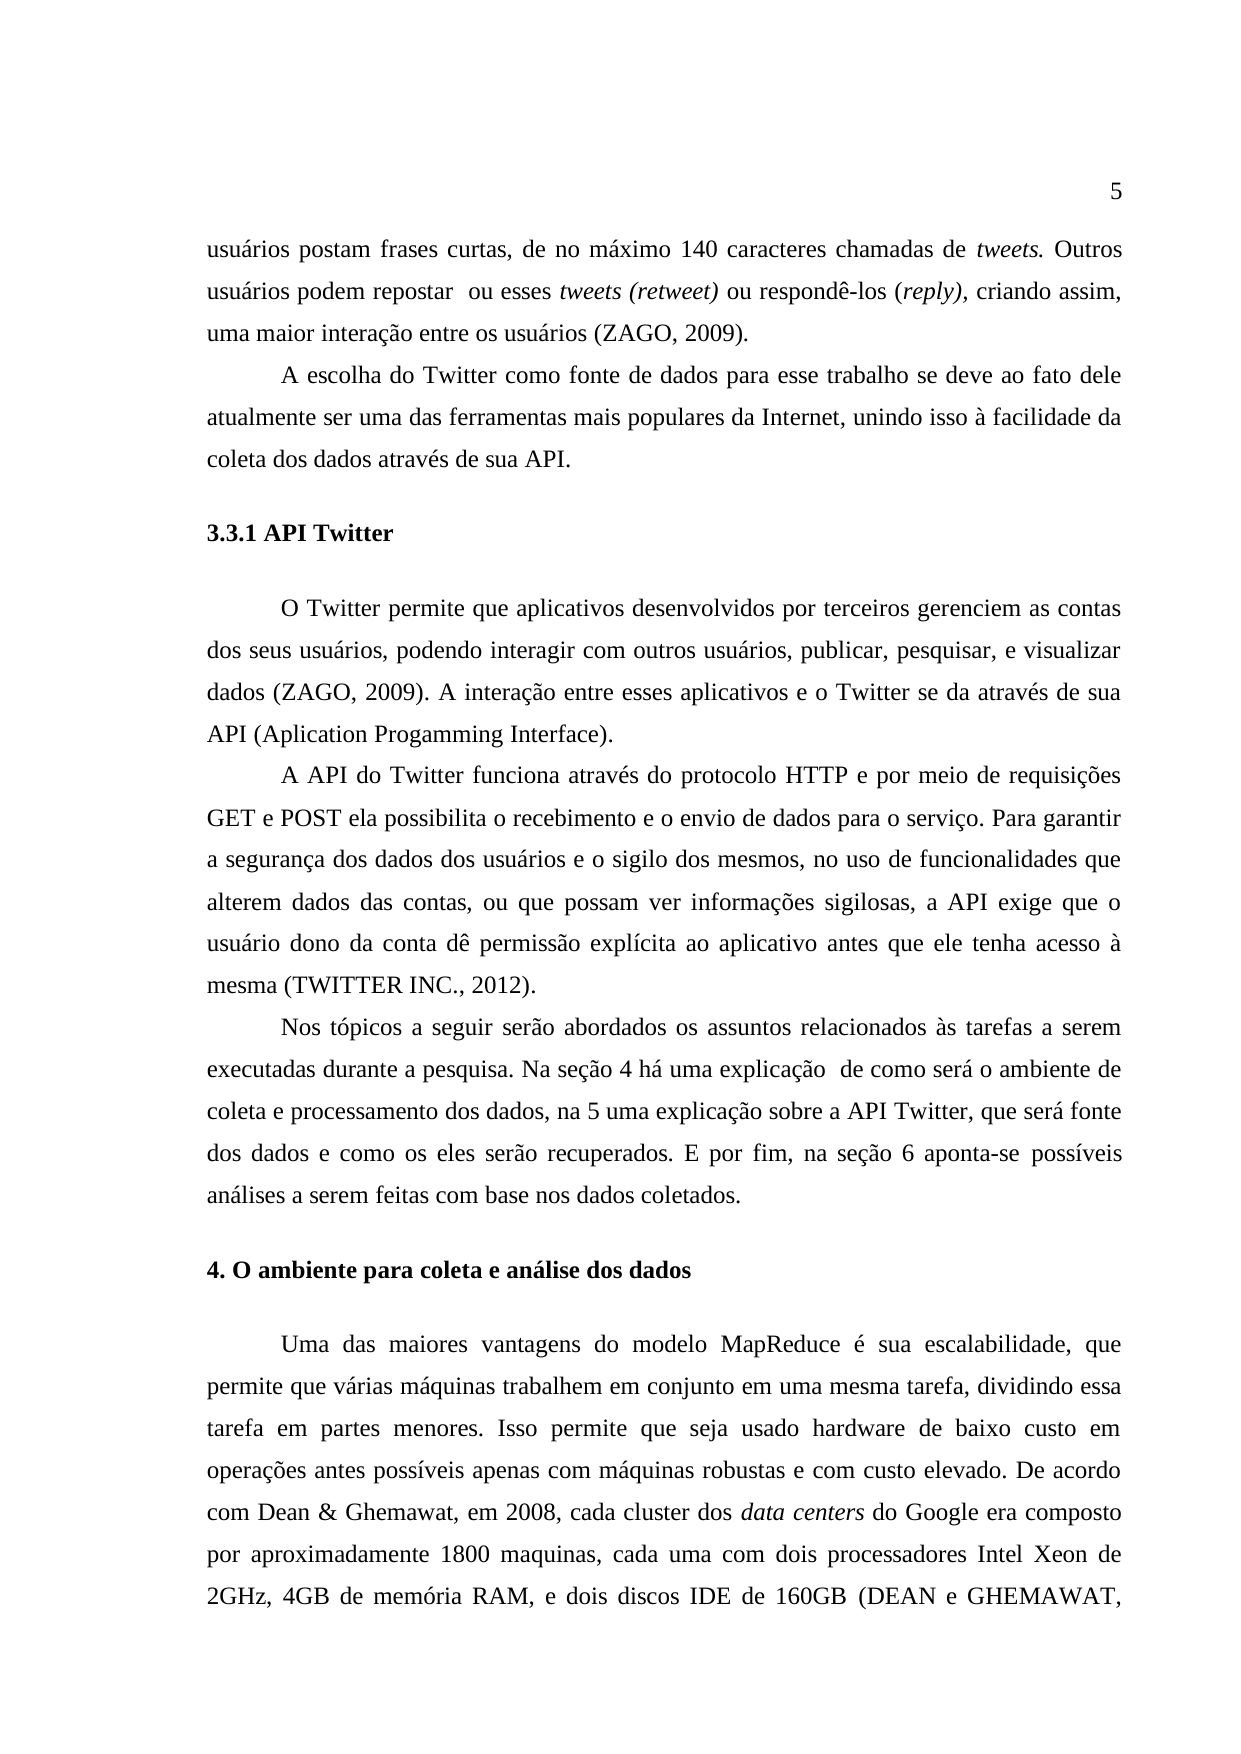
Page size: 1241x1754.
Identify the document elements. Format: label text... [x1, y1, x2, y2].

text O Twitter permite que aplicativos desenvolvidos por terceiros gerenciem as contas dos seus usuários, podendo interagir com outros usuários, publicar, pesquisar, e visualizar dados (ZAGO, 2009)⁠. A interação entre esses aplicativos e o Twitter se da através de sua API (Aplication Progamming Interface). [207, 593, 1122, 747]
text usuários postam frases curtas, de no máximo 140 caracteres chamadas de tweets. Outros usuários podem repostar ou esses tweets (retweet) ou respondê-los (reply), criando assim, uma maior interação entre os usuários (ZAGO, 2009)⁠. [207, 235, 1122, 347]
text A API do Twitter funciona através do protocolo HTTP e por meio de requisições GET e POST ela possibilita o recebimento e o envio de dados para o serviço. Para garantir a segurança dos dados dos usuários e o sigilo dos mesmos, no uso de funcionalidades que alterem dados das contas, ou que possam ver informações sigilosas, a API exige que o usuário dono da conta dê permissão explícita ao aplicativo antes que ele tenha acesso à mesma (TWITTER INC., 2012)⁠. [207, 761, 1122, 999]
text Nos tópicos a seguir serão abordados os assuntos relacionados às tarefas a serem executadas durante a pesquisa. Na seção 4 há uma explicação de como será o ambiente de coleta e processamento dos dados, na 5 uma explicação sobre a API Twitter, que será fonte dos dados e como os eles serão recuperados. E por fim, na seção 6 aponta-se possíveis análises a serem feitas com base nos dados coletados. [207, 1013, 1122, 1209]
subtitle 3.3.1 API Twitter [207, 519, 1122, 547]
text A escolha do Twitter como fonte de dados para esse trabalho se deve ao fato dele atualmente ser uma das ferramentas mais populares da Internet, unindo isso à facilidade da coleta dos dados através de sua API. [207, 361, 1122, 473]
subtitle 4. O ambiente para coleta e análise dos dados [207, 1256, 1122, 1284]
text Uma das maiores vantagens do modelo MapReduce é sua escalabilidade, que permite que várias máquinas trabalhem em conjunto em uma mesma tarefa, dividindo essa tarefa em partes menores. Isso permite que seja usado hardware de baixo custo em operações antes possíveis apenas com máquinas robustas e com custo elevado. De acordo com Dean & Ghemawat, em 2008, cada cluster dos data centers do Google era composto por aproximadamente 1800 maquinas, cada uma com dois processadores Intel Xeon de 2GHz, 4GB de memória RAM, e dois discos IDE de 160GB (DEAN e GHEMAWAT, [207, 1330, 1122, 1610]
